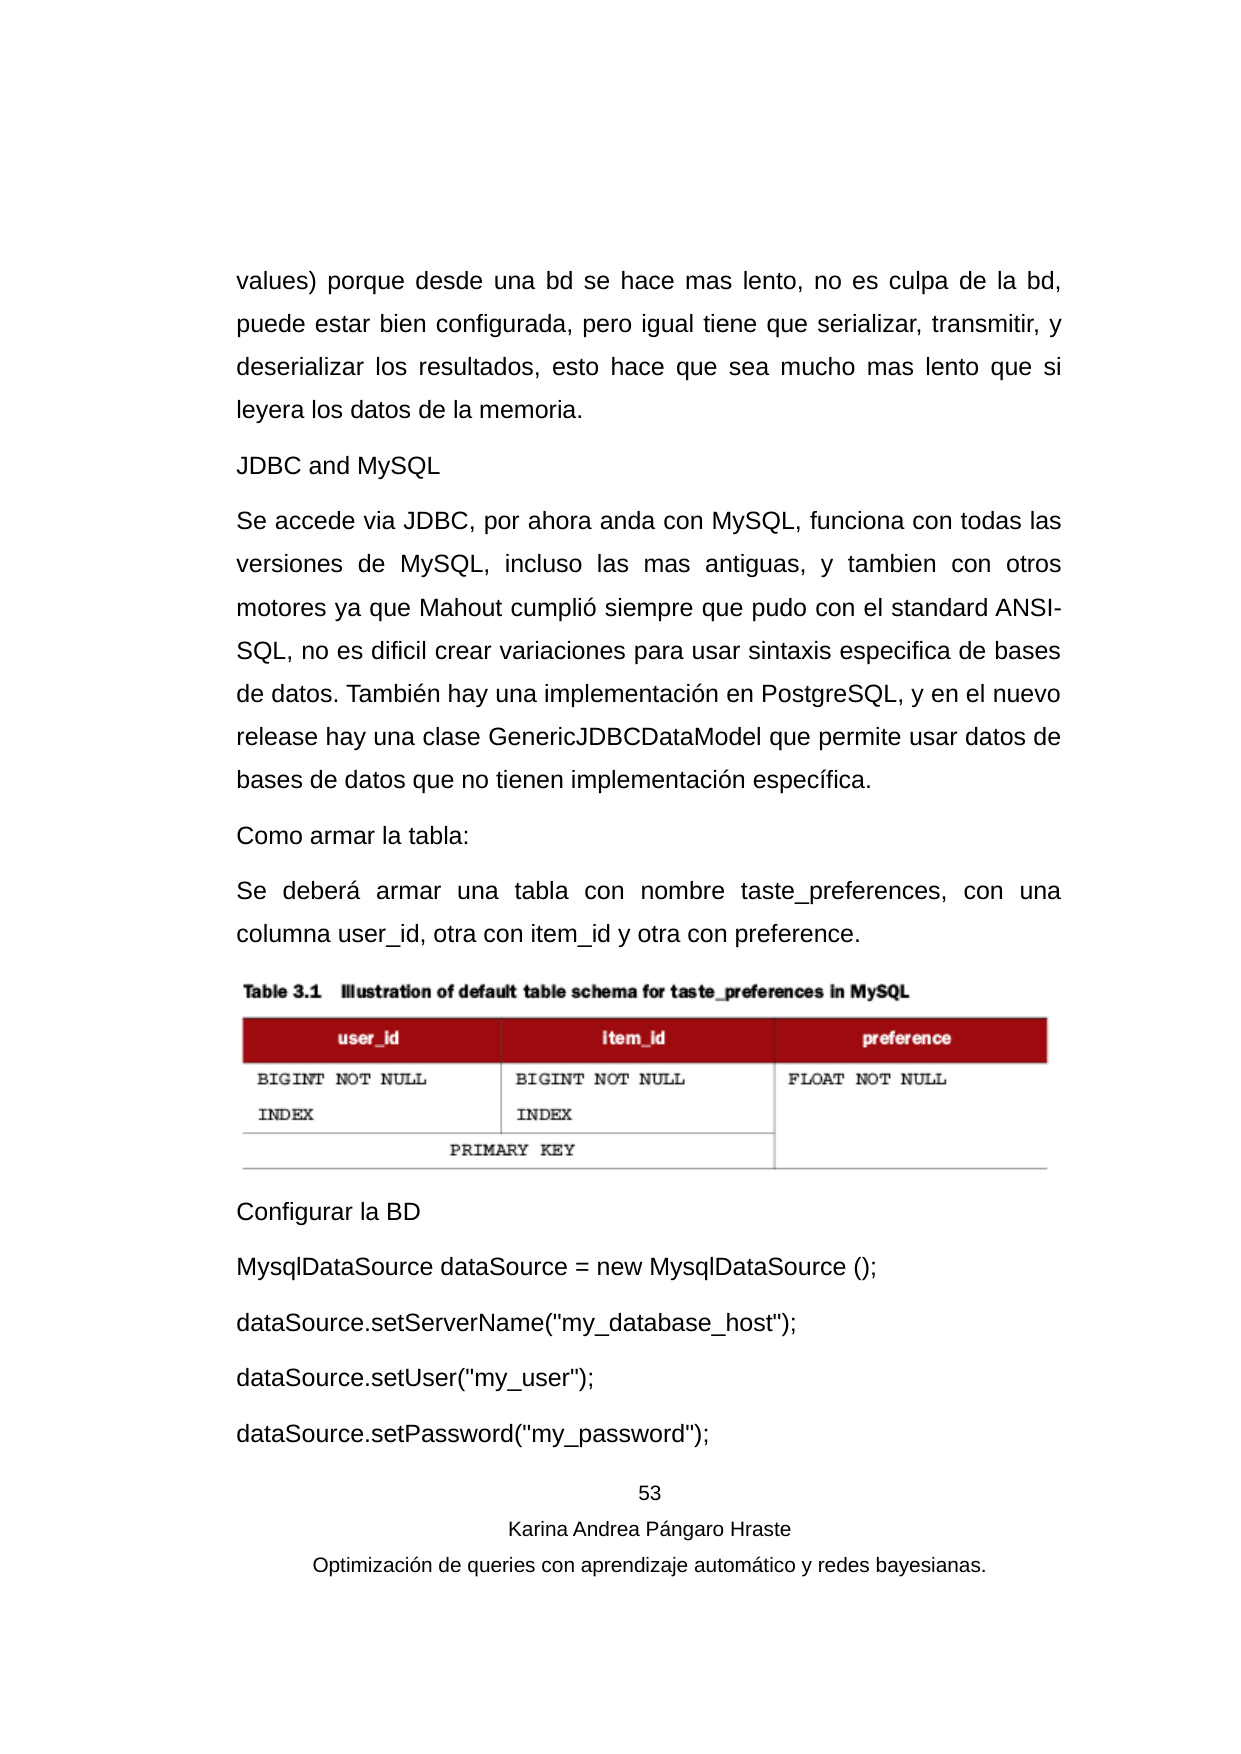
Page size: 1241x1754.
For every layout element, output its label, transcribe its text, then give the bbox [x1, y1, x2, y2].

text values) porque desde una bd se hace mas lento, no es culpa de la bd, puede estar bien configurada, pero igual tiene que serializar, transmitir, y deserializar los resultados, esto hace que sea mucho mas lento que si leyera los datos de la memoria. [236, 266, 1063, 424]
text dataSource.setUser("my_user"); [236, 1363, 1063, 1392]
text dataSource.setPassword("my_password"); [236, 1419, 1063, 1448]
text JDBC and MySQL [236, 451, 1063, 479]
text Se accede via JDBC, por ahora anda con MySQL, funciona con todas las versiones de MySQL, incluso las mas antiguas, y tambien con otros motores ya que Mahout cumplió siempre que pudo con el standard ANSI-SQL, no es dificil crear variaciones para usar sintaxis especifica de bases de datos. También hay una implementación en PostgreSQL, y en el nuevo release hay una clase GenericJDBCDataModel que permite usar datos de bases de datos que no tienen implementación específica. [236, 506, 1063, 794]
text Como armar la tabla: [236, 821, 1063, 849]
text Configurar la BD [236, 1182, 1063, 1225]
text MysqlDataSource dataSource = new MysqlDataSource (); [236, 1252, 1063, 1281]
picture [236, 975, 1063, 1182]
text Se deberá armar una tabla con nombre taste_preferences, con una columna user_id, otra con item_id y otra con preference. [236, 876, 1063, 948]
text dataSource.setServerName("my_database_host"); [236, 1308, 1063, 1336]
